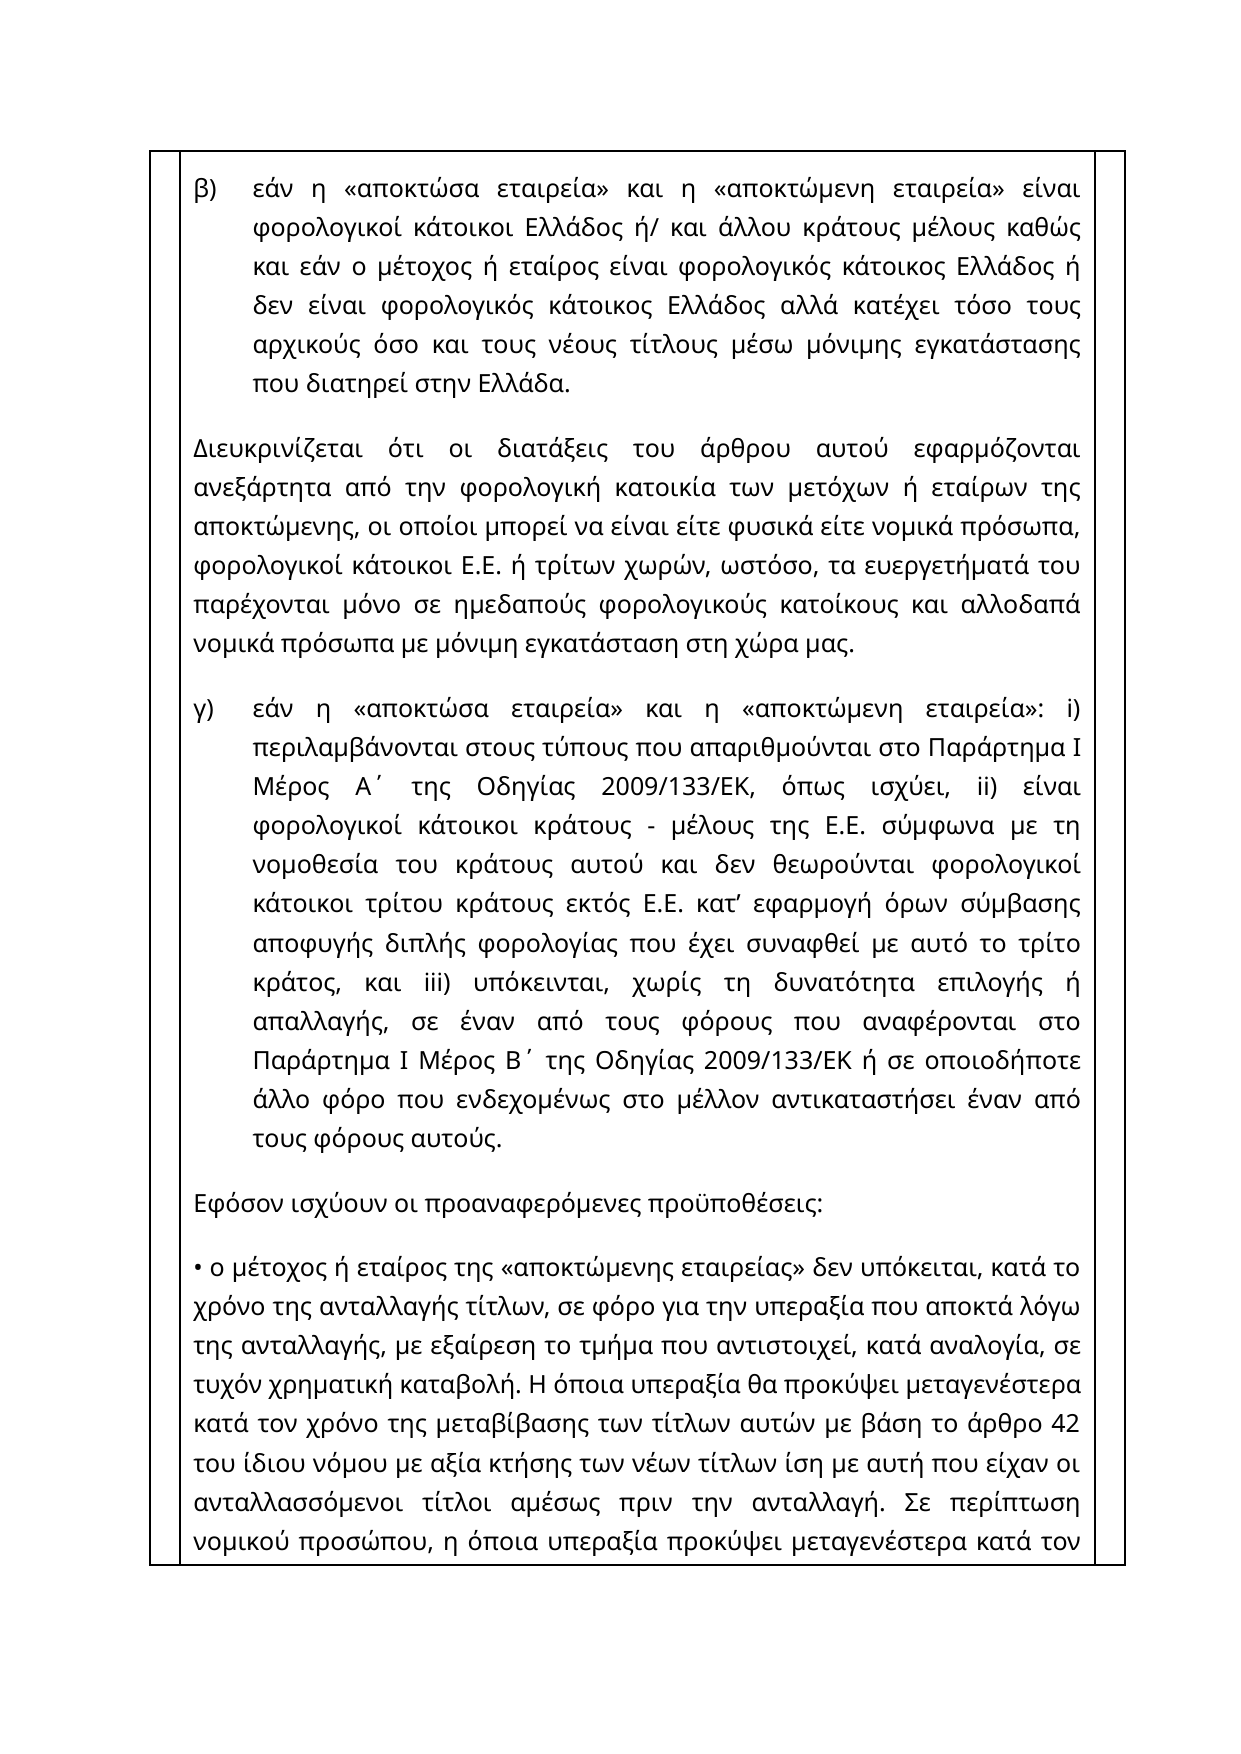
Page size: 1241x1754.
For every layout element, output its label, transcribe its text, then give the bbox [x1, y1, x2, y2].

table_header [1096, 152, 1124, 1564]
table_header [151, 152, 179, 1564]
table_header β) εάν η «αποκτώσα εταιρεία» και η «αποκτώμενη εταιρεία» είναι φορολογικοί κάτοικοι Ελλάδος ή/ και άλλου κράτους μέλους καθώς και εάν ο μέτοχος ή εταίρος είναι φορολογικός κάτοικος Ελλάδος ή δεν είναι φορολογικός κάτοικος Ελλάδος αλλά κατέχει τόσο τους αρχικούς όσο και τους νέους τίτλους μέσω μόνιμης εγκατάστασης που διατηρεί στην Ελλάδα. Διευκρινίζεται ότι οι διατάξεις του άρθρου αυτού εφαρμόζονται ανεξάρτητα από την φορολογική κατοικία των μετόχων ή εταίρων της αποκτώμενης, οι οποίοι μπορεί να είναι είτε φυσικά είτε νομικά πρόσωπα, φορολογικοί κάτοικοι Ε.Ε. ή τρίτων χωρών, ωστόσο, τα ευεργετήματά του παρέχονται μόνο σε ημεδαπούς φορολογικούς κατοίκους και αλλοδαπά νομικά πρόσωπα με μόνιμη εγκατάσταση στη χώρα μας. γ) εάν η «αποκτώσα εταιρεία» και η «αποκτώμενη εταιρεία»: i) περιλαμβάνονται στους τύπους που απαριθμούνται στο Παράρτημα Ι Μέρος Α΄ της Οδηγίας 2009/133/ΕΚ, όπως ισχύει, ii) είναι φορολογικοί κάτοικοι κράτους - μέλους της Ε.Ε. σύμφωνα με τη νομοθεσία του κράτους αυτού και δεν θεωρούνται φορολογικοί κάτοικοι τρίτου κράτους εκτός Ε.Ε. κατ’ εφαρμογή όρων σύμβασης αποφυγής διπλής φορολογίας που έχει συναφθεί με αυτό το τρίτο κράτος, και iii) υπόκεινται, χωρίς τη δυνατότητα επιλογής ή απαλλαγής, σε έναν από τους φόρους που αναφέρονται στο Παράρτημα Ι Μέρος Β΄ της Οδηγίας 2009/133/ΕΚ ή σε οποιοδήποτε άλλο φόρο που ενδεχομένως στο μέλλον αντικαταστήσει έναν από τους φόρους αυτούς. Εφόσον ισχύουν οι προαναφερόμενες προϋποθέσεις: • ο μέτοχος ή εταίρος της «αποκτώμενης εταιρείας» δεν υπόκειται, κατά το χρόνο της ανταλλαγής τίτλων, σε φόρο για την υπεραξία που αποκτά λόγω της ανταλλαγής, με εξαίρεση το τμήμα που αντιστοιχεί, κατά αναλογία, σε τυχόν χρηματική καταβολή. Η όποια υπεραξία θα προκύψει μεταγενέστερα κατά τον χρόνο της μεταβίβασης των τίτλων αυτών με βάση το άρθρο 42 του ίδιου νόμου με αξία κτήσης των νέων τίτλων ίση με αυτή που είχαν οι ανταλλασσόμενοι τίτλοι αμέσως πριν την ανταλλαγή. Σε περίπτωση νομικού προσώπου, η όποια υπεραξία προκύψει μεταγενέστερα κατά τον [181, 152, 1094, 1564]
